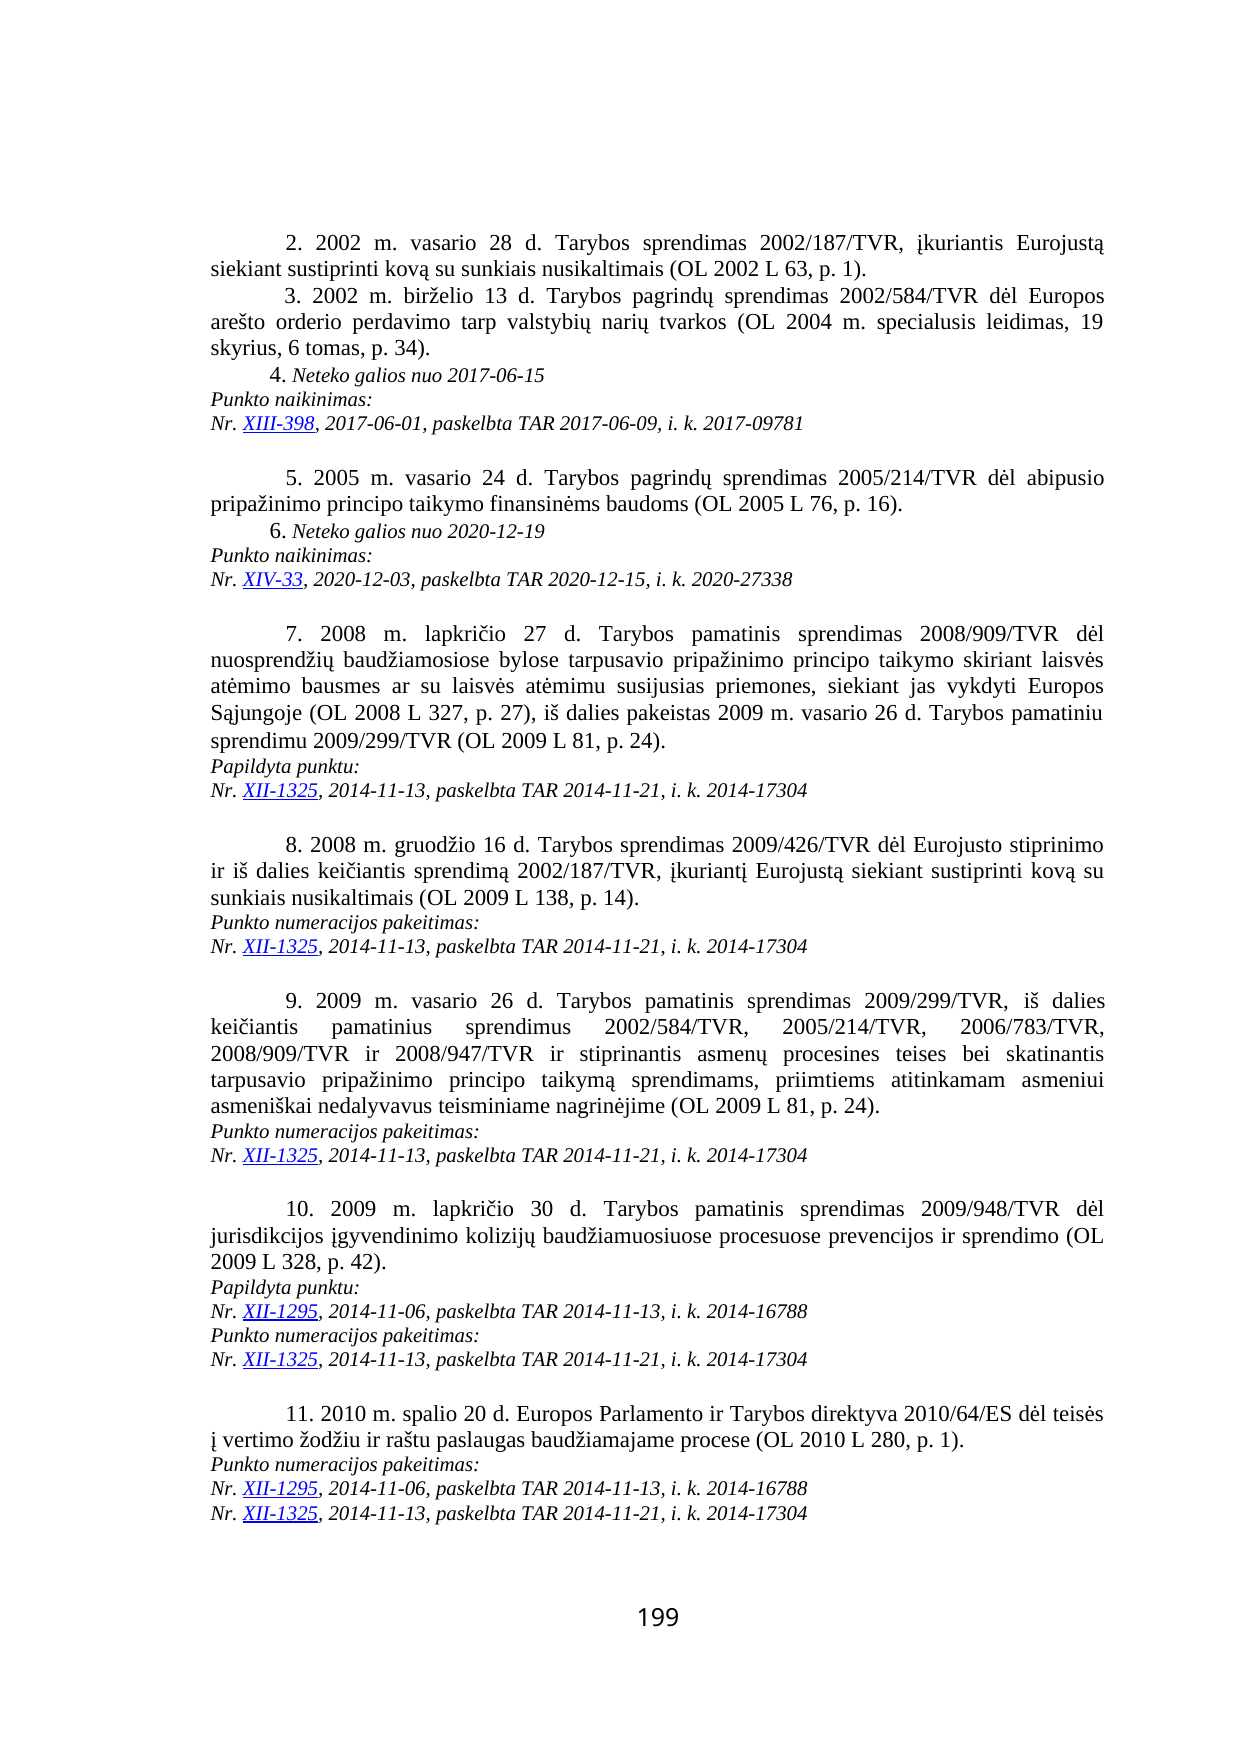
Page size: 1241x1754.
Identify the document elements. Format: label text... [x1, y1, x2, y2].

text Punkto numeracijos pakeitimas: [210, 1323, 1105, 1347]
text Nr. XIII-398, 2017-06-01, paskelbta TAR 2017-06-09, i. k. 2017-09781 [210, 411, 1105, 435]
text Nr. XIV-33, 2020-12-03, paskelbta TAR 2020-12-15, i. k. 2020-27338 [210, 567, 1105, 591]
text Nr. XII-1325, 2014-11-13, paskelbta TAR 2014-11-21, i. k. 2014-17304 [210, 1143, 1105, 1167]
text 9. 2009 m. vasario 26 d. Tarybos pamatinis sprendimas 2009/299/TVR, iš dalies keičiantis pamatinius sprendimus 2002/584/TVR, 2005/214/TVR, 2006/783/TVR, 2008/909/TVR ir 2008/947/TVR ir stiprinantis asmenų procesines teises bei skatinantis tarpusavio pripažinimo principo taikymą sprendimams, priimtiems atitinkamam asmeniui asmeniškai nedalyvavus teisminiame nagrinėjime (OL 2009 L 81, p. 24). [210, 987, 1105, 1119]
text Nr. XII-1325, 2014-11-13, paskelbta TAR 2014-11-21, i. k. 2014-17304 [210, 778, 1105, 802]
text 11. 2010 m. spalio 20 d. Europos Parlamento ir Tarybos direktyva 2010/64/ES dėl teisės į vertimo žodžiu ir raštu paslaugas baudžiamajame procese (OL 2010 L 280, p. 1). [210, 1399, 1105, 1452]
text 8. 2008 m. gruodžio 16 d. Tarybos sprendimas 2009/426/TVR dėl Eurojusto stiprinimo ir iš dalies keičiantis sprendimą 2002/187/TVR, įkuriantį Eurojustą siekiant sustiprinti kovą su sunkiais nusikaltimais (OL 2009 L 138, p. 14). [210, 831, 1105, 910]
text 10. 2009 m. lapkričio 30 d. Tarybos pamatinis sprendimas 2009/948/TVR dėl jurisdikcijos įgyvendinimo kolizijų baudžiamuosiuose procesuose prevencijos ir sprendimo (OL 2009 L 328, p. 42). [210, 1196, 1105, 1274]
text 6. Neteko galios nuo 2020-12-19 [210, 517, 1105, 543]
text Punkto numeracijos pakeitimas: [210, 910, 1105, 934]
text Punkto numeracijos pakeitimas: [210, 1452, 1105, 1476]
text Nr. XII-1325, 2014-11-13, paskelbta TAR 2014-11-21, i. k. 2014-17304 [210, 1347, 1105, 1371]
text 5. 2005 m. vasario 24 d. Tarybos pagrindų sprendimas 2005/214/TVR dėl abipusio pripažinimo principo taikymo finansinėms baudoms (OL 2005 L 76, p. 16). [210, 464, 1105, 517]
text Nr. XII-1325, 2014-11-13, paskelbta TAR 2014-11-21, i. k. 2014-17304 [210, 1500, 1105, 1524]
text Papildyta punktu: [210, 1274, 1105, 1299]
text 4. Neteko galios nuo 2017-06-15 [210, 361, 1105, 387]
text Nr. XII-1295, 2014-11-06, paskelbta TAR 2014-11-13, i. k. 2014-16788 [210, 1299, 1105, 1323]
text 2. 2002 m. vasario 28 d. Tarybos sprendimas 2002/187/TVR, įkuriantis Eurojustą siekiant sustiprinti kovą su sunkiais nusikaltimais (OL 2002 L 63, p. 1). [210, 229, 1105, 282]
text Punkto naikinimas: [210, 387, 1105, 411]
text Papildyta punktu: [210, 754, 1105, 778]
text Nr. XII-1295, 2014-11-06, paskelbta TAR 2014-11-13, i. k. 2014-16788 [210, 1476, 1105, 1500]
text 7. 2008 m. lapkričio 27 d. Tarybos pamatinis sprendimas 2008/909/TVR dėl nuosprendžių baudžiamosiose bylose tarpusavio pripažinimo principo taikymo skiriant laisvės atėmimo bausmes ar su laisvės atėmimu susijusias priemones, siekiant jas vykdyti Europos Sąjungoje (OL 2008 L 327, p. 27), iš dalies pakeistas 2009 m. vasario 26 d. Tarybos pamatiniu sprendimu 2009/299/TVR (OL 2009 L 81, p. 24). [210, 620, 1105, 754]
text Punkto numeracijos pakeitimas: [210, 1119, 1105, 1143]
text Nr. XII-1325, 2014-11-13, paskelbta TAR 2014-11-21, i. k. 2014-17304 [210, 934, 1105, 958]
text Punkto naikinimas: [210, 543, 1105, 567]
text 3. 2002 m. birželio 13 d. Tarybos pagrindų sprendimas 2002/584/TVR dėl Europos arešto orderio perdavimo tarp valstybių narių tvarkos (OL 2004 m. specialusis leidimas, 19 skyrius, 6 tomas, p. 34). [210, 282, 1105, 361]
